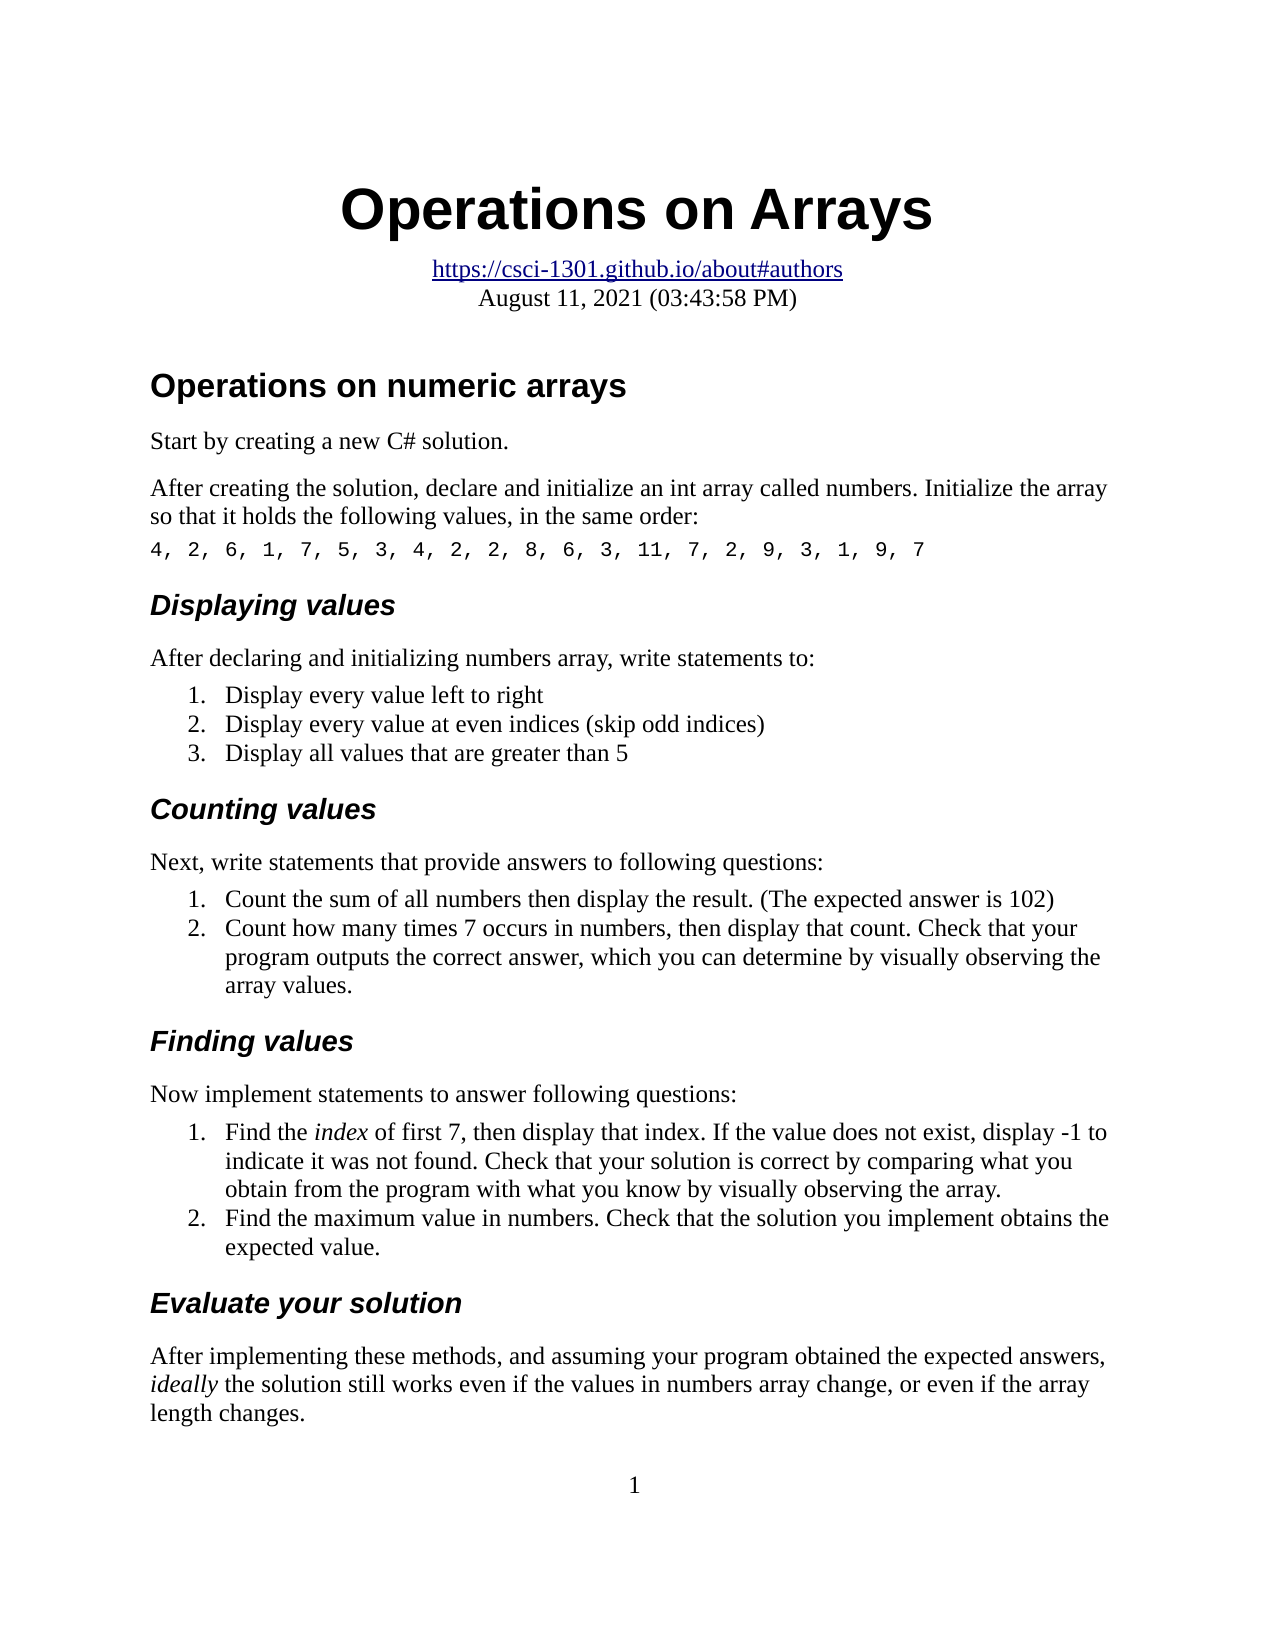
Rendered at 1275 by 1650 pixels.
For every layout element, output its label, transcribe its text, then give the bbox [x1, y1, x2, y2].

subtitle Evaluate your solution [150, 1286, 1125, 1319]
text After declaring and initializing numbers array, write statements to: [150, 643, 1125, 671]
text August 11, 2021 (03:43:58 PM) [150, 283, 1125, 312]
subtitle Displaying values [150, 588, 1125, 621]
title Operations on Arrays [150, 175, 1125, 242]
text Next, write statements that provide answers to following questions: [150, 847, 1125, 875]
text 4, 2, 6, 1, 7, 5, 3, 4, 2, 2, 8, 6, 3, 11, 7, 2, 9, 3, 1, 9, 7 [150, 539, 1125, 563]
text https://csci-1301.github.io/about#authors [150, 254, 1125, 283]
text After creating the solution, declare and initialize an int array called numbers. Initialize the array so that it holds the following values, in the same order: [150, 473, 1125, 530]
list Find the index of first 7, then display that index. If the value does not exist, display -1 to indicate it was not found. Check that your solution is correct by comparing what you obtain from the program with what you know by visually observing the array. [187, 1117, 1125, 1203]
subtitle Finding values [150, 1024, 1125, 1058]
list Count the sum of all numbers then display the result. (The expected answer is 102) [187, 884, 1125, 913]
subtitle Counting values [150, 792, 1125, 825]
list Display every value at even indices (skip odd indices) [187, 709, 1125, 738]
list Display all values that are greater than 5 [187, 738, 1125, 767]
list Find the maximum value in numbers. Check that the solution you implement obtains the expected value. [187, 1203, 1125, 1261]
text Start by creating a new C# solution. [150, 426, 1125, 455]
list Count how many times 7 occurs in numbers, then display that count. Check that your program outputs the correct answer, which you can determine by visually observing the array values. [187, 913, 1125, 999]
subtitle Operations on numeric arrays [150, 366, 1125, 404]
list Display every value left to right [187, 680, 1125, 709]
text Now implement statements to answer following questions: [150, 1079, 1125, 1108]
text After implementing these methods, and assuming your program obtained the expected answers, ideally the solution still works even if the values in numbers array change, or even if the array length changes. [150, 1341, 1125, 1427]
